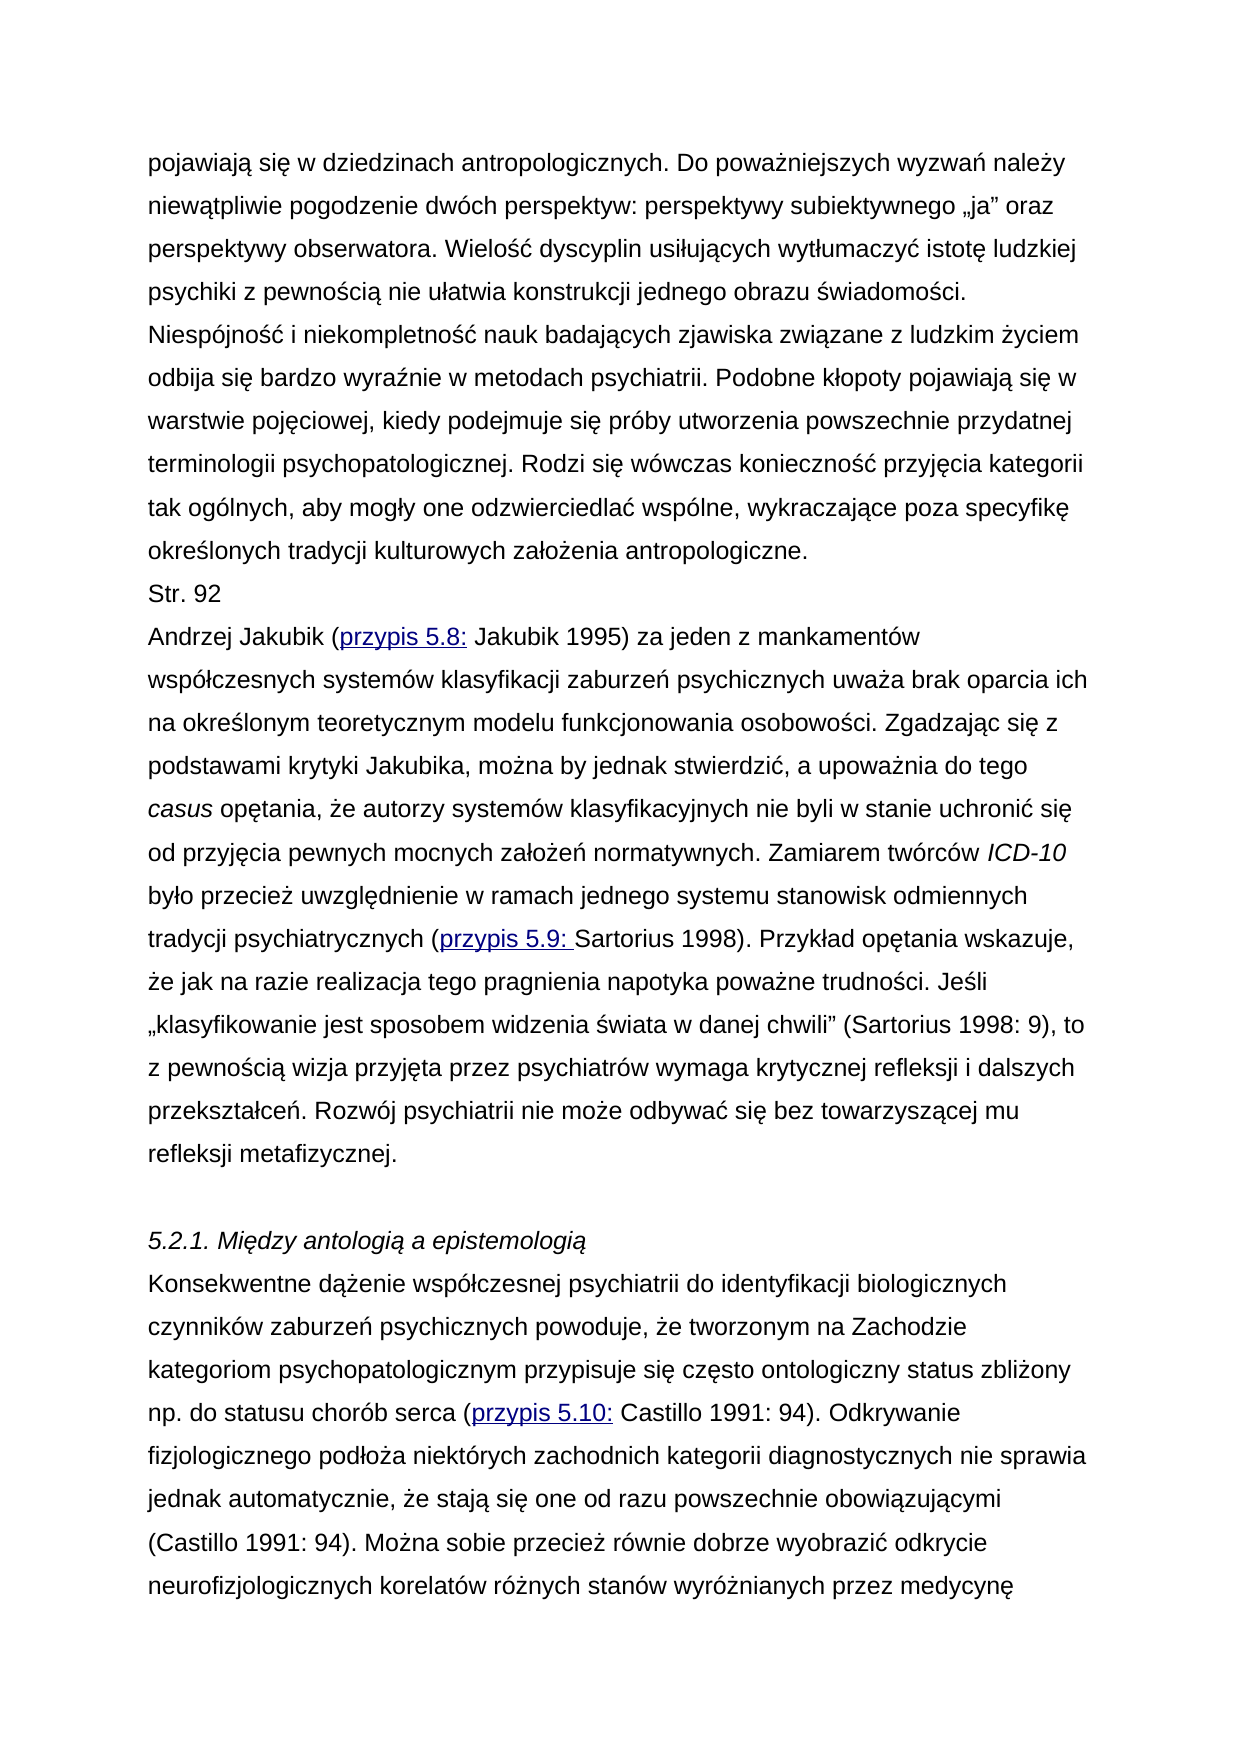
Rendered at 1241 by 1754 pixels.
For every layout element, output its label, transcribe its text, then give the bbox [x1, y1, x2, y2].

text Str. 92 [148, 579, 1093, 608]
text Andrzej Jakubik (przypis 5.8: Jakubik 1995) za jeden z mankamentów współczesnych systemów klasyfikacji zaburzeń psychicznych uważa brak oparcia ich na określonym teoretycznym modelu funkcjonowania osobowości. Zgadzając się z podstawami krytyki Jakubika, można by jednak stwierdzić, a upoważnia do tego casus opętania, że autorzy systemów klasyfikacyjnych nie byli w stanie uchronić się od przyjęcia pewnych mocnych założeń normatywnych. Zamiarem twórców ICD-10 było przecież uwzględnienie w ramach jednego systemu stanowisk odmiennych tradycji psychiatrycznych (przypis 5.9: Sartorius 1998). Przykład opętania wskazuje, że jak na razie realizacja tego pragnienia napotyka poważne trudności. Jeśli „klasyfikowanie jest sposobem widzenia świata w danej chwili” (Sartorius 1998: 9), to z pewnością wizja przyjęta przez psychiatrów wymaga krytycznej refleksji i dalszych przekształceń. Rozwój psychiatrii nie może odbywać się bez towarzyszącej mu refleksji metafizycznej. [148, 622, 1093, 1168]
subtitle 5.2.1. Między antologią a epistemologią [148, 1226, 1093, 1254]
text pojawiają się w dziedzinach antropologicznych. Do poważniejszych wyzwań należy niewątpliwie pogodzenie dwóch perspektyw: perspektywy subiektywnego „ja” oraz perspektywy obserwatora. Wielość dyscyplin usiłujących wytłumaczyć istotę ludzkiej psychiki z pewnością nie ułatwia konstrukcji jednego obrazu świadomości. Niespójność i niekompletność nauk badających zjawiska związane z ludzkim życiem odbija się bardzo wyraźnie w metodach psychiatrii. Podobne kłopoty pojawiają się w warstwie pojęciowej, kiedy podejmuje się próby utworzenia powszechnie przydatnej terminologii psychopatologicznej. Rodzi się wówczas konieczność przyjęcia kategorii tak ogólnych, aby mogły one odzwierciedlać wspólne, wykraczające poza specyfikę określonych tradycji kulturowych założenia antropologiczne. [148, 148, 1093, 564]
text Konsekwentne dążenie współczesnej psychiatrii do identyfikacji biologicznych czynników zaburzeń psychicznych powoduje, że tworzonym na Zachodzie kategoriom psychopatologicznym przypisuje się często ontologiczny status zbliżony np. do statusu chorób serca (przypis 5.10: Castillo 1991: 94). Odkrywanie fizjologicznego podłoża niektórych zachodnich kategorii diagnostycznych nie sprawia jednak automatycznie, że stają się one od razu powszechnie obowiązującymi (Castillo 1991: 94). Można sobie przecież równie dobrze wyobrazić odkrycie neurofizjologicznych korelatów różnych stanów wyróżnianych przez medycynę [148, 1269, 1093, 1599]
